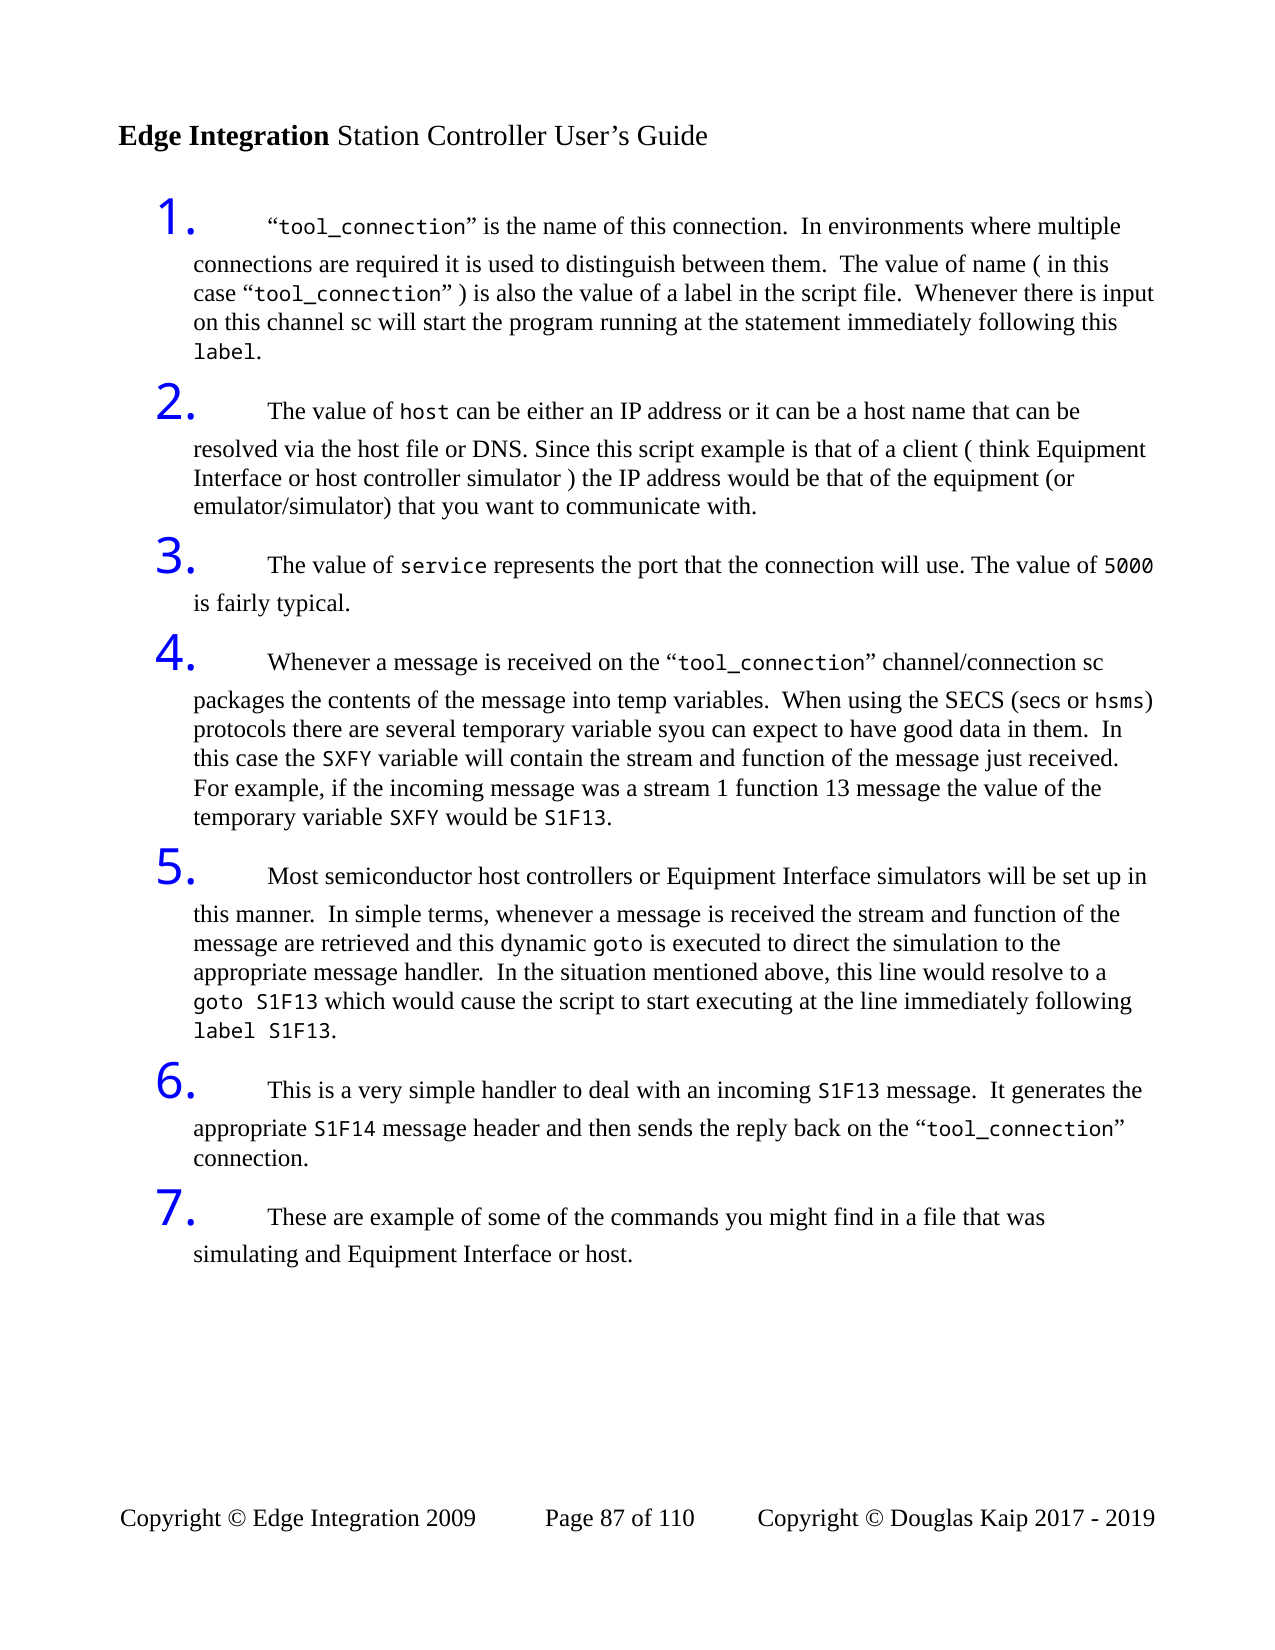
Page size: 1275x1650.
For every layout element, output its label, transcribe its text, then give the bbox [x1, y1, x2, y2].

list This is a very simple handler to deal with an incoming S1F13 message. It generates the appropriate S1F14 message header and then sends the reply back on the “tool_connection” connection. [156, 1045, 1157, 1171]
list The value of host can be either an IP address or it can be a host name that can be resolved via the host file or DNS. Since this script example is that of a client ( think Equipment Interface or host controller simulator ) the IP address would be that of the equipment (or emulator/simulator) that you want to communicate with. [156, 366, 1157, 520]
list Most semiconductor host controllers or Equipment Interface simulators will be set up in this manner. In simple terms, whenever a message is received the stream and function of the message are retrieved and this dynamic goto is executed to direct the simulation to the appropriate message handler. In the situation mentioned above, this line would resolve to a goto S1F13 which would cause the script to start executing at the line immediately following label S1F13. [156, 831, 1157, 1045]
list These are example of some of the commands you might find in a file that was simulating and Equipment Interface or host. [156, 1171, 1157, 1268]
list “tool_connection” is the name of this connection. In environments where multiple connections are required it is used to distinguish between them. The value of name ( in this case “tool_connection” ) is also the value of a label in the script file. Whenever there is input on this channel sc will start the program running at the statement immediately following this label. [156, 181, 1157, 366]
list Whenever a message is received on the “tool_connection” channel/connection sc packages the contents of the message into temp variables. When using the SECS (secs or hsms) protocols there are several temporary variable syou can expect to have good data in them. In this case the SXFY variable will contain the stream and function of the message just received. For example, if the incoming message was a stream 1 function 13 message the value of the temporary variable SXFY would be S1F13. [156, 617, 1157, 831]
list The value of service represents the port that the connection will use. The value of 5000 is fairly typical. [156, 520, 1157, 617]
